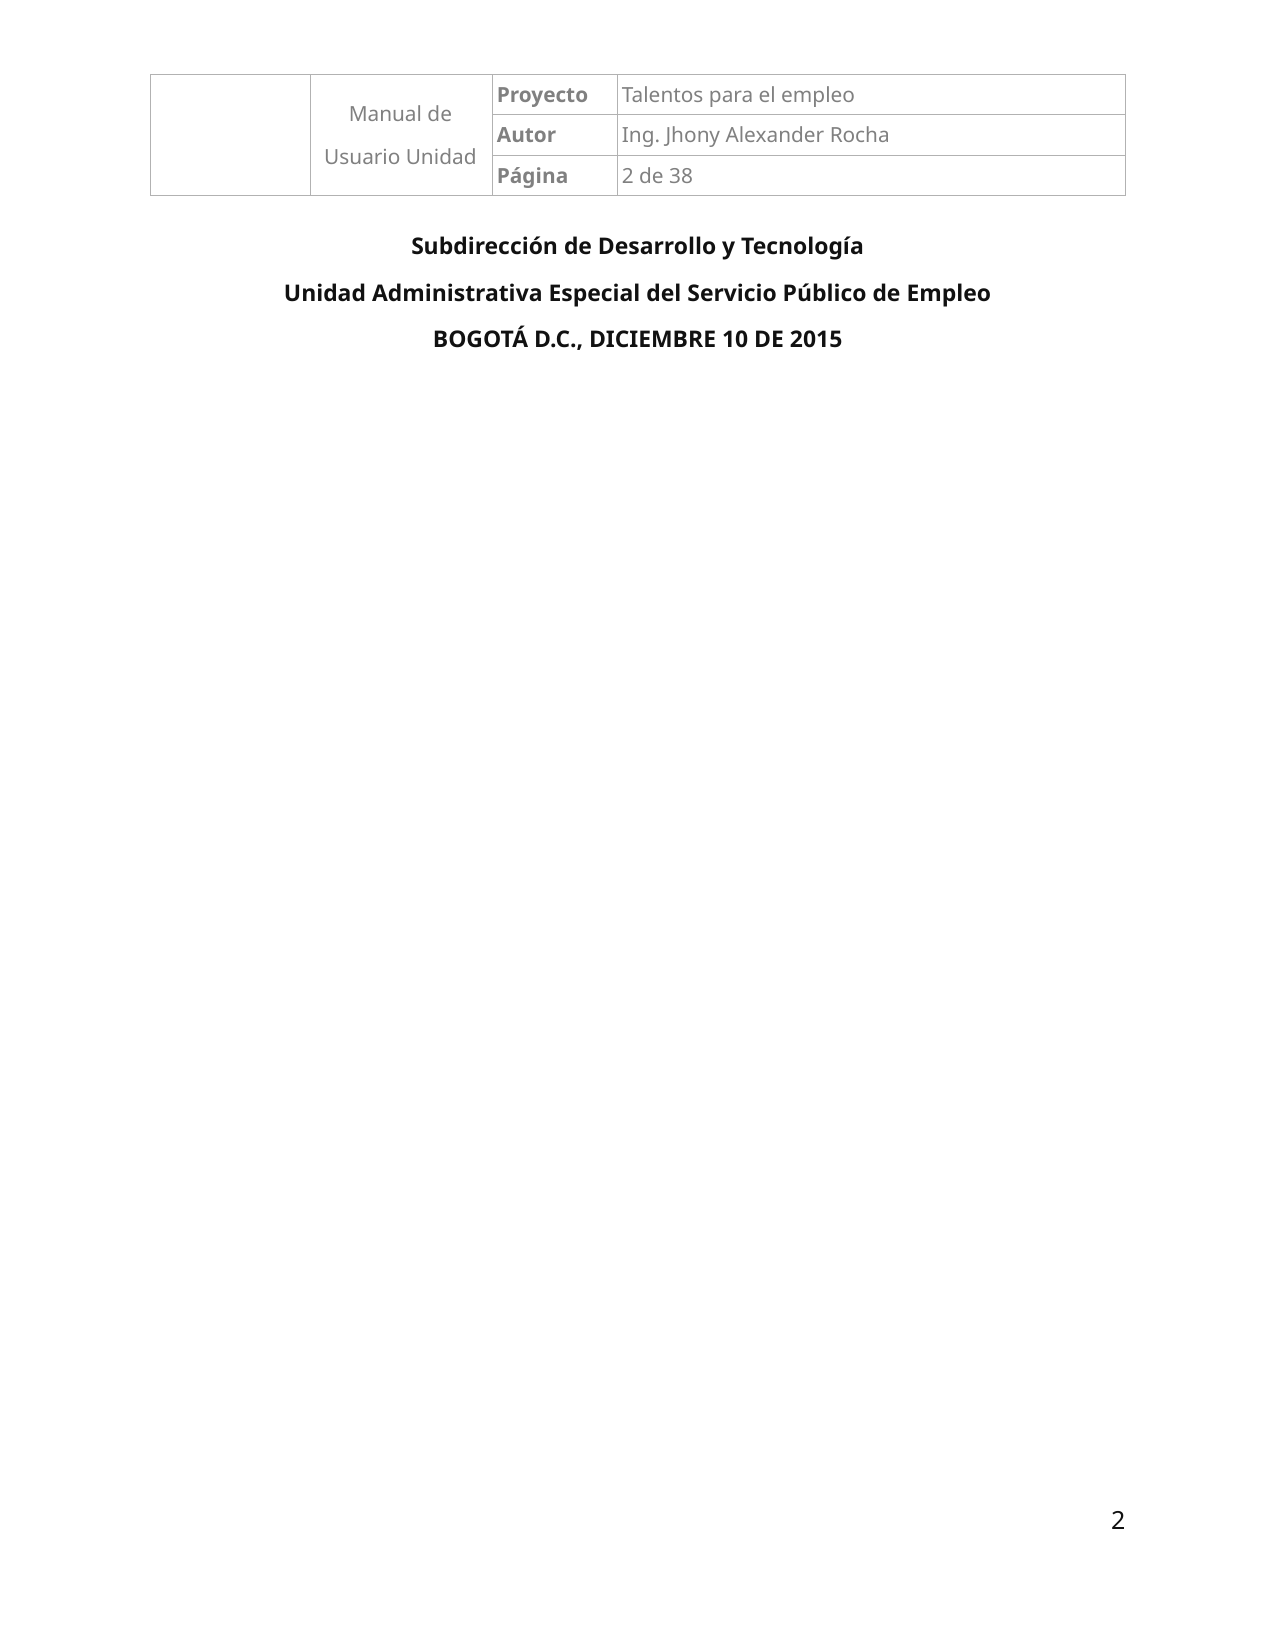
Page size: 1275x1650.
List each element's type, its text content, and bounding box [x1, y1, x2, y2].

text Subdirección de Desarrollo y Tecnología [150, 230, 1125, 261]
text Unidad Administrativa Especial del Servicio Público de Empleo [150, 277, 1125, 308]
text BOGOTÁ D.C., DICIEMBRE 10 DE 2015 [150, 323, 1125, 355]
